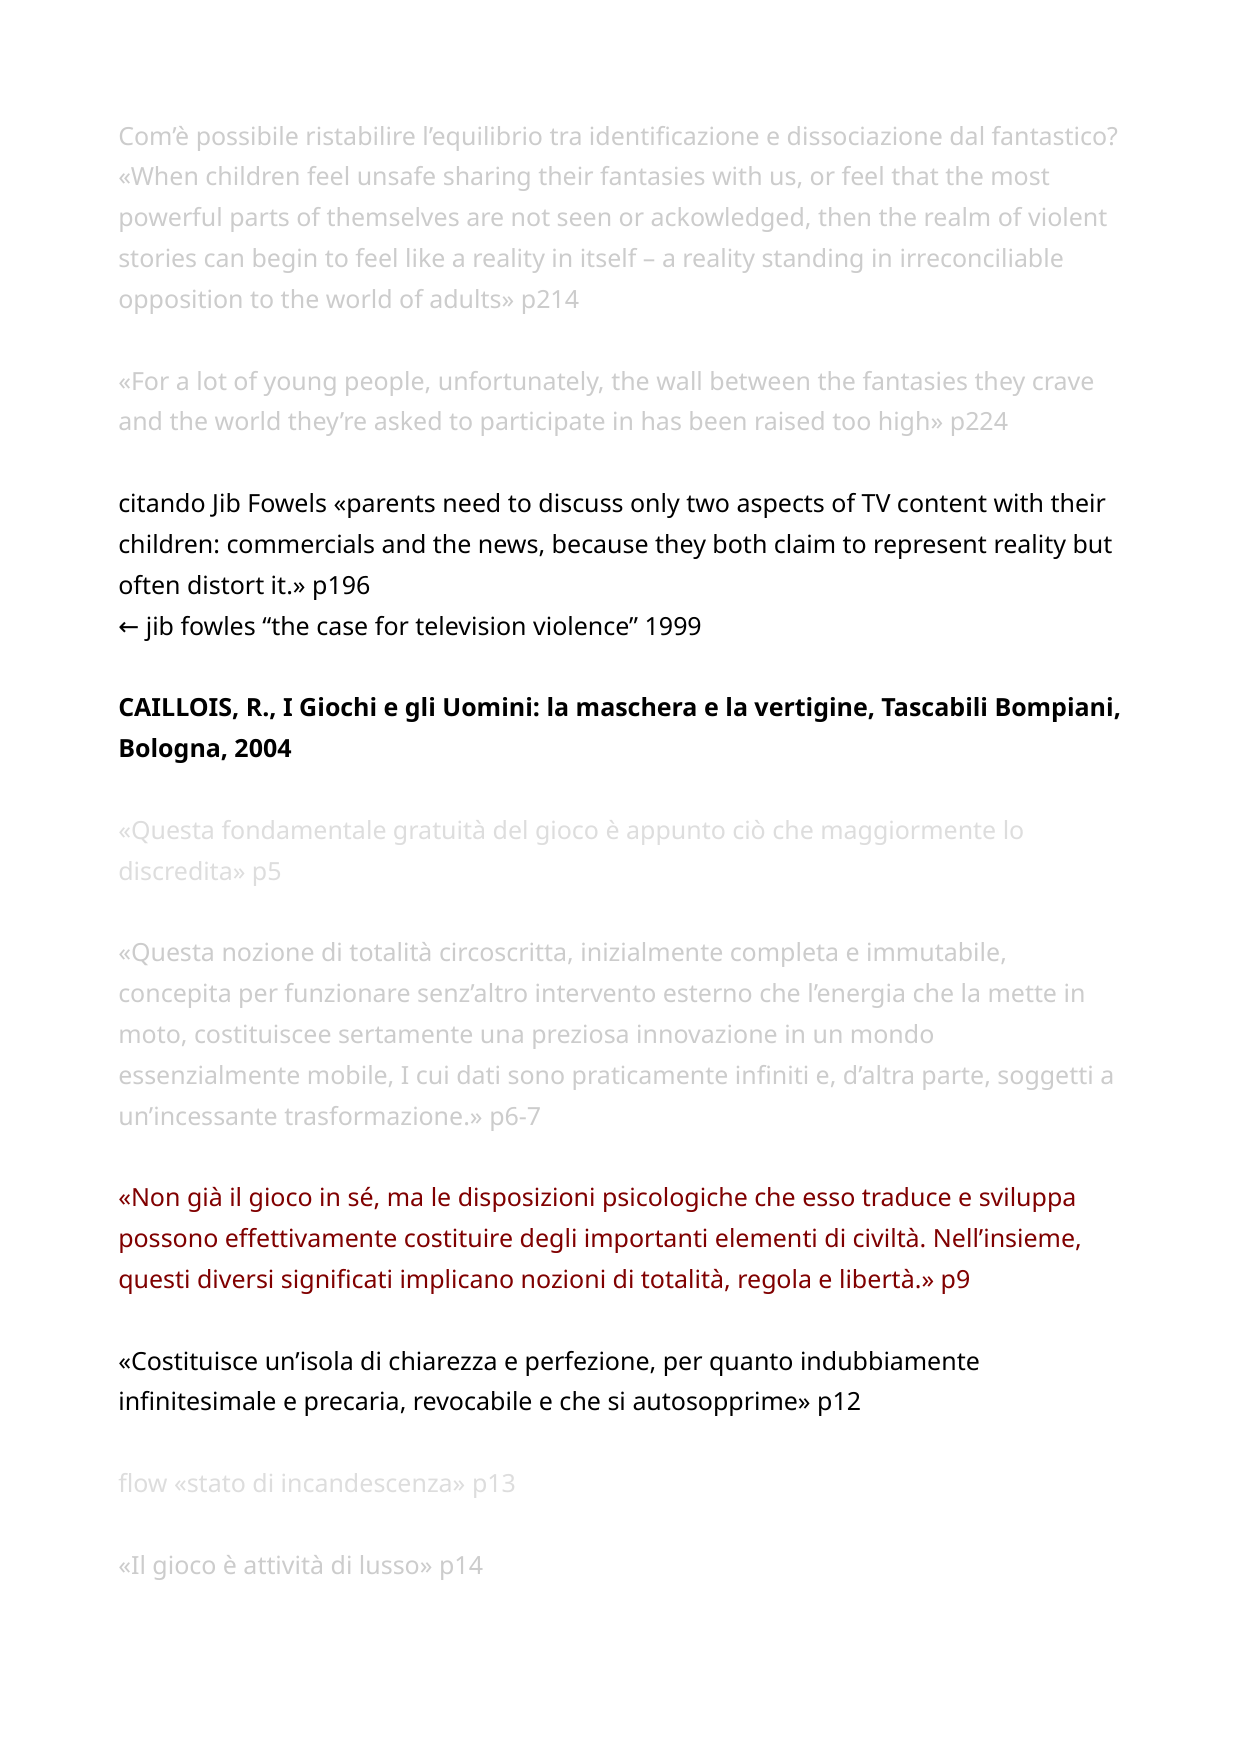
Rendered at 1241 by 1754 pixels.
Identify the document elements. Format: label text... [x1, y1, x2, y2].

text «Costituisce un’isola di chiarezza e perfezione, per quanto indubbiamente infinitesimale e precaria, revocabile e che si autosopprime» p12 [118, 1343, 1122, 1418]
text ← jib fowles “the case for television violence” 1999 [118, 608, 1122, 642]
text citando Jib Fowels «parents need to discuss only two aspects of TV content with their children: commercials and the news, because they both claim to represent reality but often distort it.» p196 [118, 486, 1122, 601]
text CAILLOIS, R., I Giochi e gli Uomini: la maschera e la vertigine, Tascabili Bompiani, Bologna, 2004 [118, 690, 1122, 765]
text «Questa nozione di totalità circoscritta, inizialmente completa e immutabile, concepita per funzionare senz’altro intervento esterno che l’energia che la mette in moto, costituiscee sertamente una preziosa innovazione in un mondo essenzialmente mobile, I cui dati sono praticamente infiniti e, d’altra parte, soggetti a un’incessante trasformazione.» p6-7 [118, 935, 1122, 1132]
text «Questa fondamentale gratuità del gioco è appunto ciò che maggiormente lo discredita» p5 [118, 812, 1122, 887]
text flow «stato di incandescenza» p13 [118, 1466, 1122, 1500]
text «Il gioco è attività di lusso» p14 [118, 1547, 1122, 1581]
text «Non già il gioco in sé, ma le disposizioni psicologiche che esso traduce e sviluppa possono effettivamente costituire degli importanti elementi di civiltà. Nell’insieme, questi diversi significati implicano nozioni di totalità, regola e libertà.» p9 [118, 1180, 1122, 1296]
text Com’è possibile ristabilire l’equilibrio tra identificazione e dissociazione dal fantastico? [118, 118, 1122, 152]
text «When children feel unsafe sharing their fantasies with us, or feel that the most powerful parts of themselves are not seen or ackowledged, then the realm of violent stories can begin to feel like a reality in itself – a reality standing in irreconciliable opposition to the world of adults» p214 [118, 159, 1122, 316]
text «For a lot of young people, unfortunately, the wall between the fantasies they crave and the world they’re asked to participate in has been raised too high» p224 [118, 363, 1122, 438]
